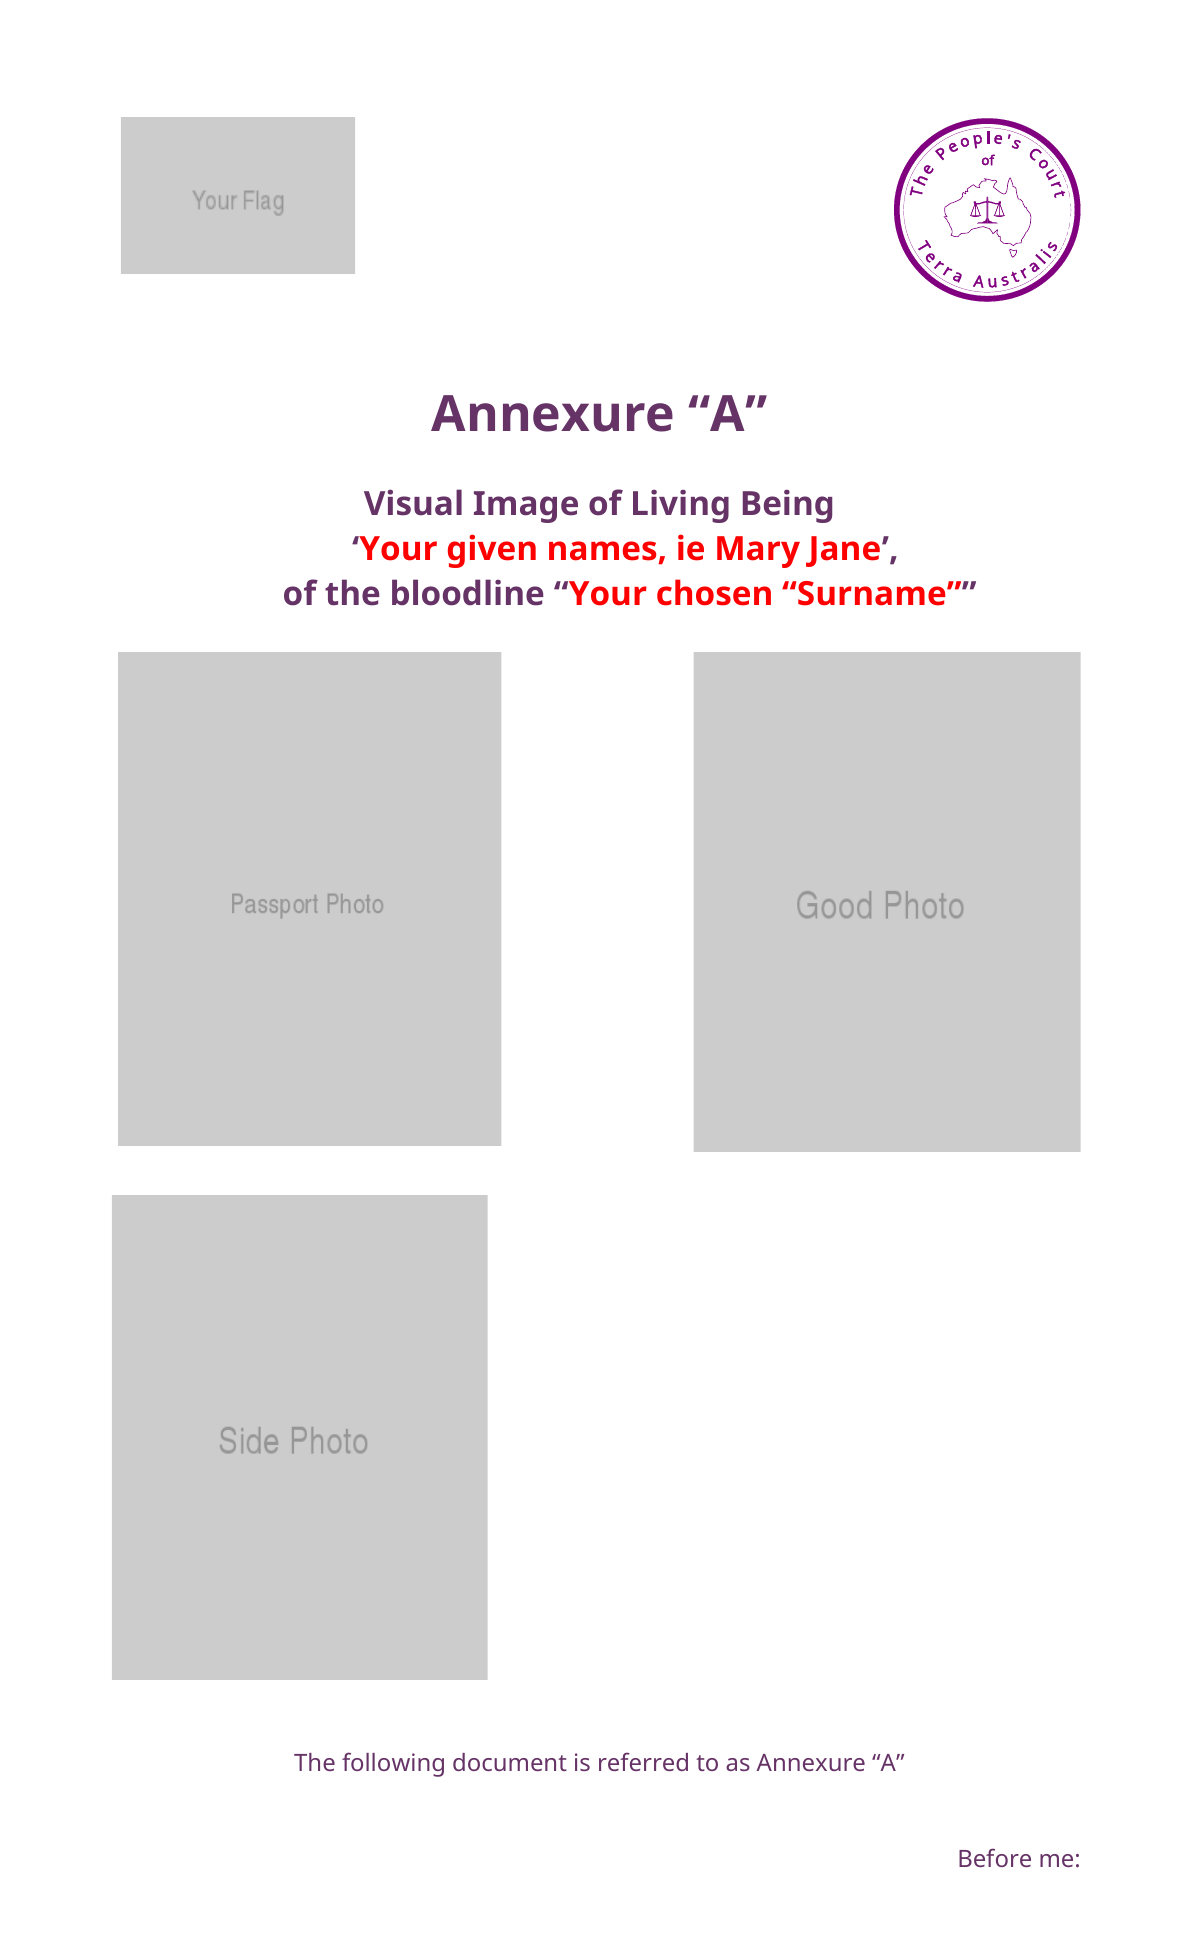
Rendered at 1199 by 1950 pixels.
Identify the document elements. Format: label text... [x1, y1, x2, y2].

picture [693, 652, 1081, 1152]
picture [118, 652, 502, 1146]
subtitle Visual Image of Living Being ‘Your given names, ie Mary Jane’, of the bloodline “Your chosen “Surname”” [118, 479, 1081, 616]
picture [120, 117, 356, 274]
subtitle Annexure “A” [118, 378, 1081, 446]
picture [111, 1195, 488, 1680]
text The following document is referred to as Annexure “A” [118, 1746, 1081, 1778]
